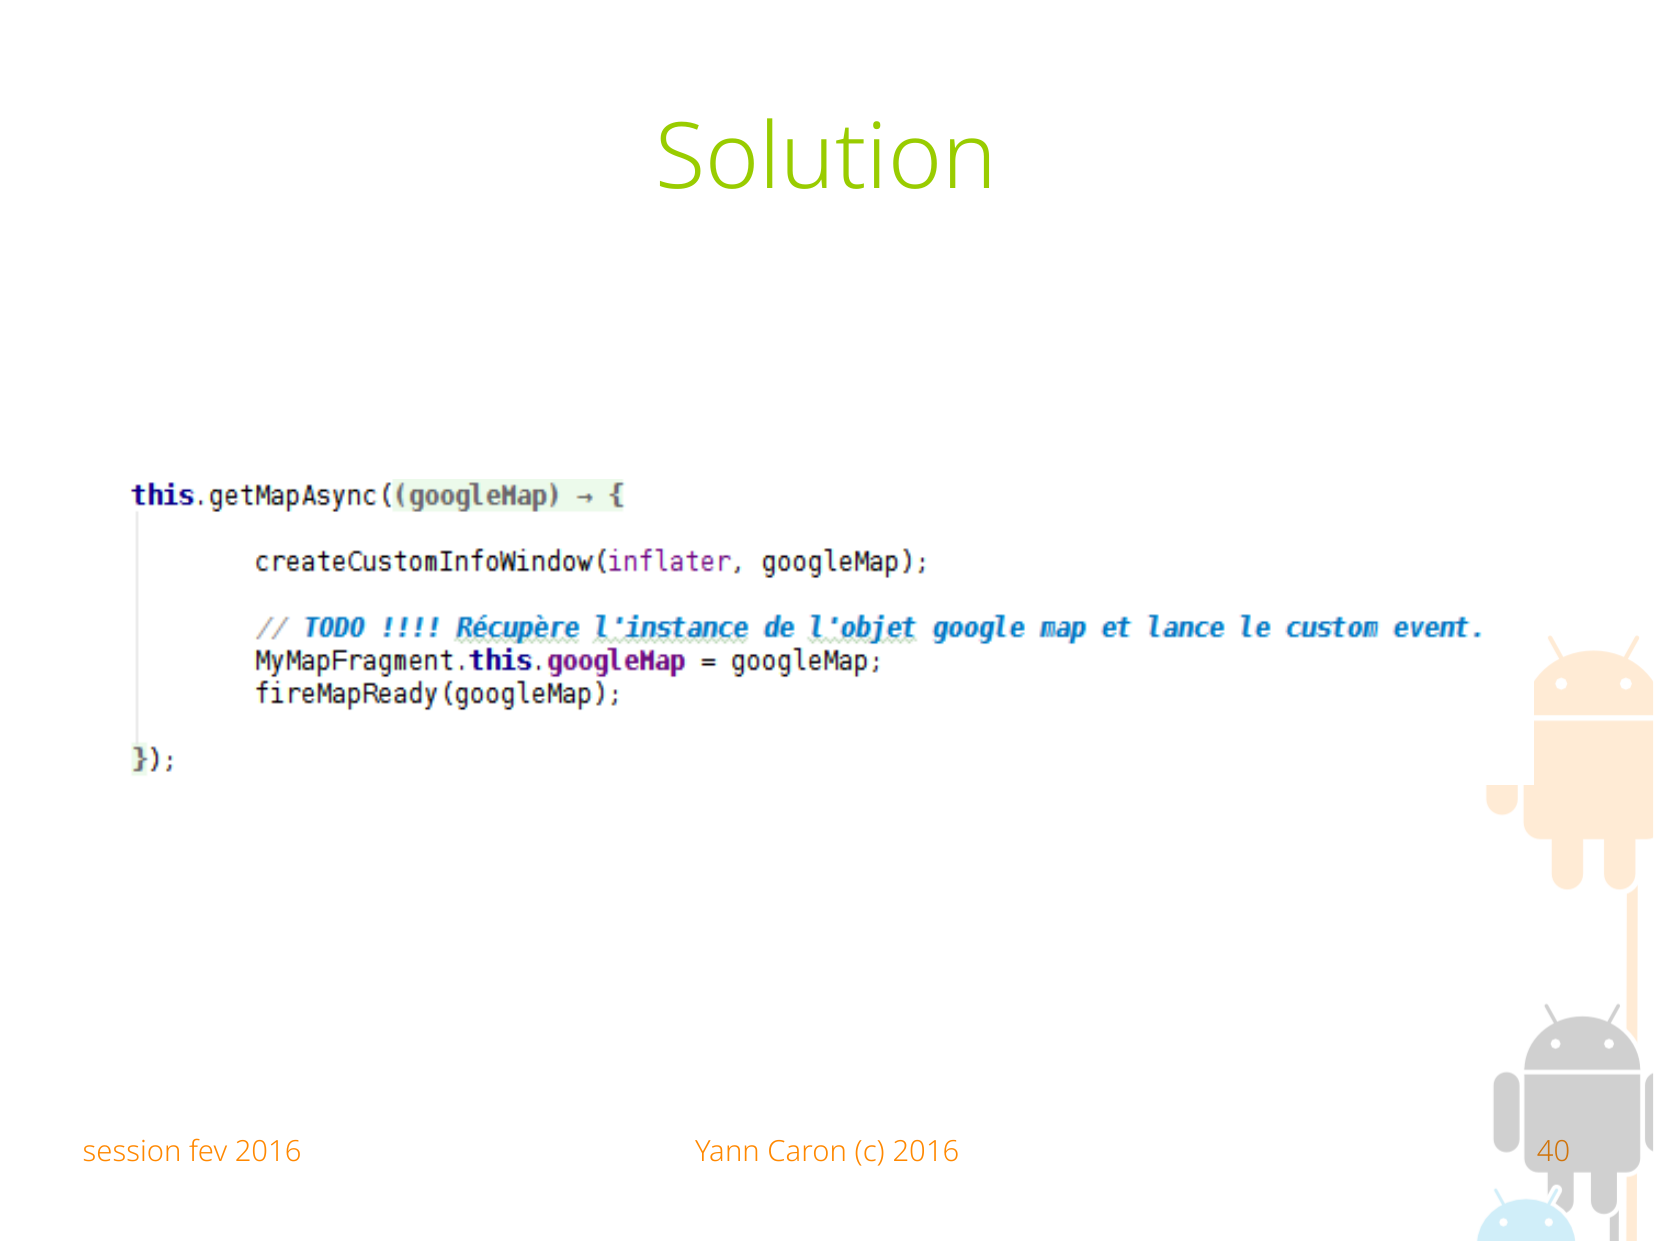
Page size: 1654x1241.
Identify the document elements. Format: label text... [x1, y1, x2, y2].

title Solution [82, 49, 1571, 257]
picture [119, 423, 1654, 1241]
